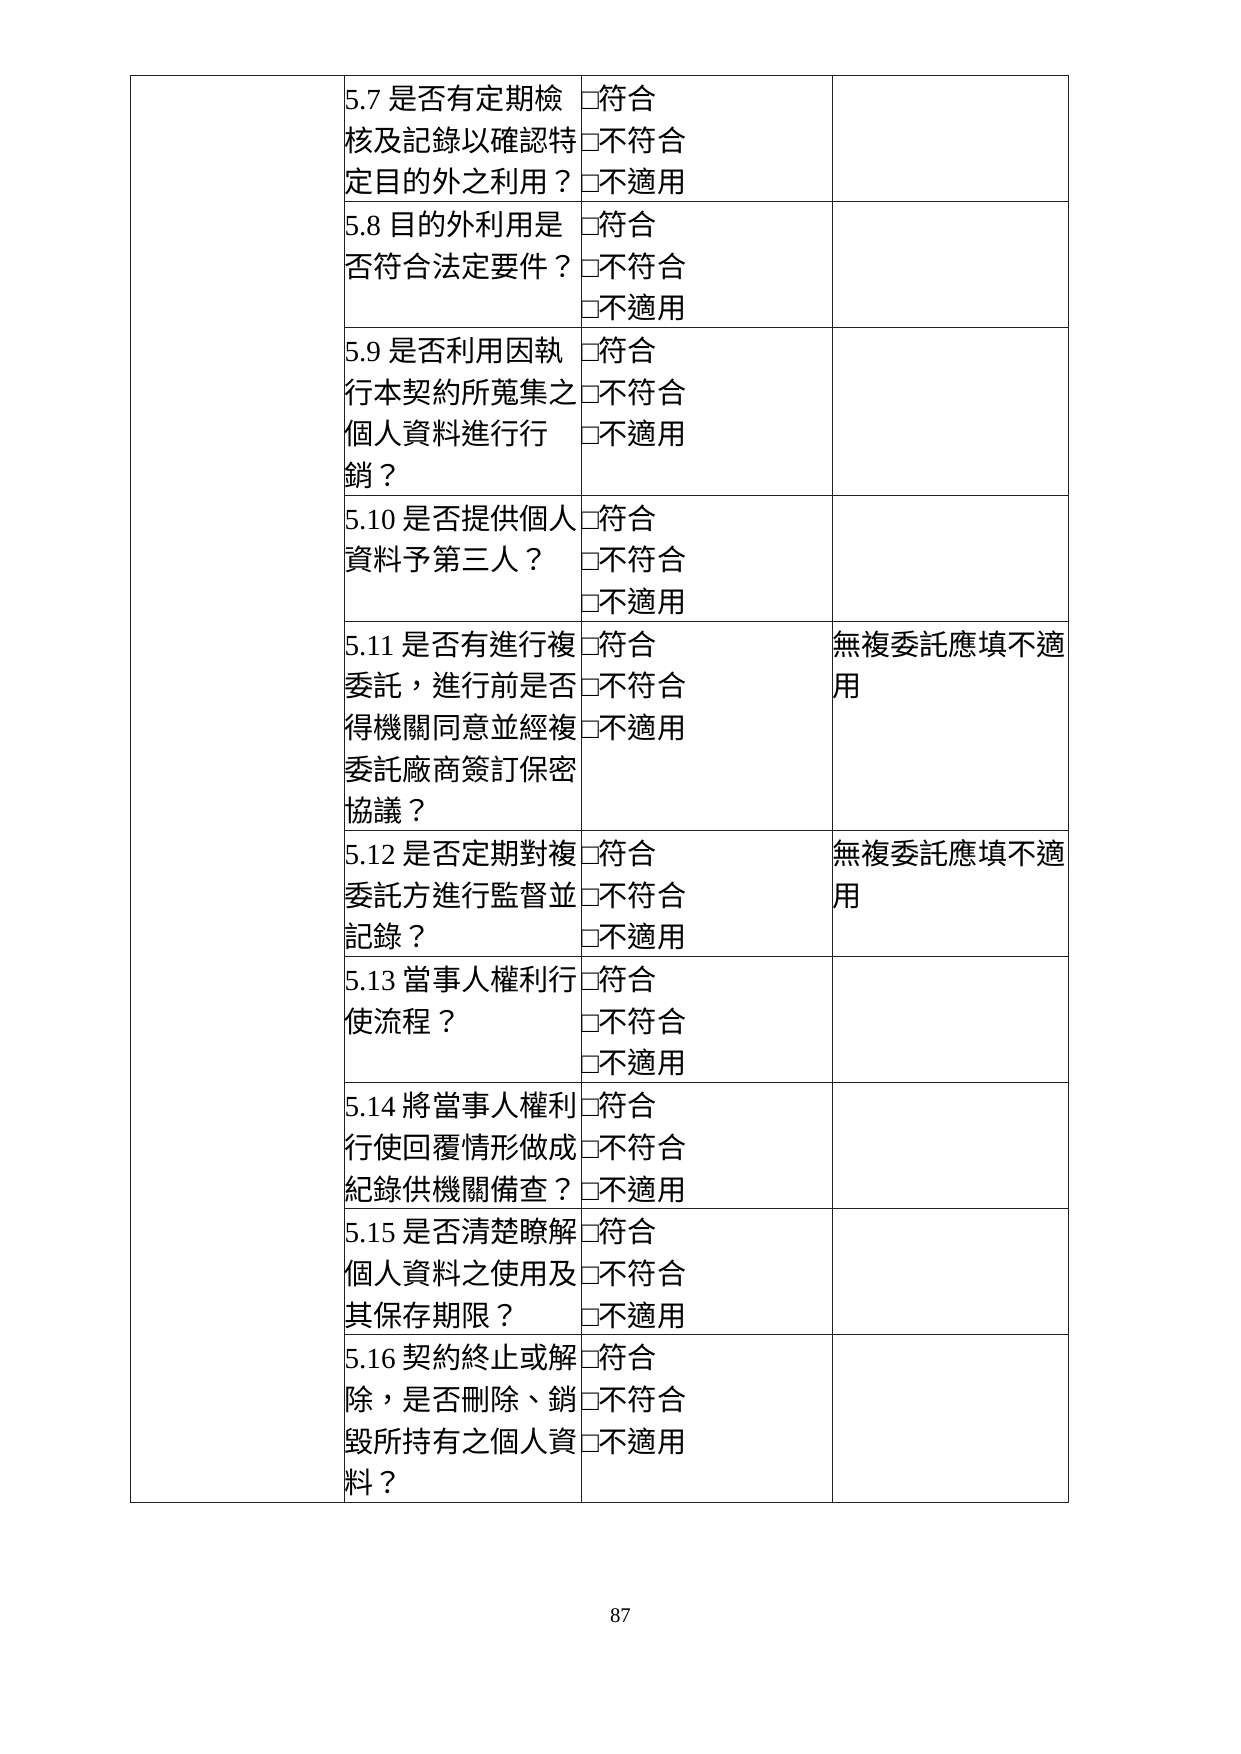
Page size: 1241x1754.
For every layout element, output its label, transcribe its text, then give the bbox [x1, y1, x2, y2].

table_cell □符合 □不符合 □不適用 [582, 496, 832, 621]
table_cell [833, 328, 1068, 495]
table_cell □符合 □不符合 □不適用 [582, 1083, 832, 1208]
table_cell [833, 1335, 1068, 1502]
table_cell □符合 □不符合 □不適用 [582, 1209, 832, 1334]
table_cell [833, 496, 1068, 621]
table_cell □符合 □不符合 □不適用 [582, 202, 832, 327]
table_cell [833, 202, 1068, 327]
table_cell 5.7 是否有定期檢核及記錄以確認特定目的外之利用？ [345, 76, 581, 201]
table_cell [833, 1209, 1068, 1334]
table_cell □符合 □不符合 □不適用 [582, 622, 832, 830]
table_cell □符合 □不符合 □不適用 [582, 328, 832, 495]
table_cell 5.10 是否提供個人資料予第三人？ [345, 496, 581, 621]
table_cell □符合 □不符合 □不適用 [582, 76, 832, 201]
table_cell □符合 □不符合 □不適用 [582, 831, 832, 956]
table_cell [833, 76, 1068, 201]
table_cell [131, 76, 344, 1502]
table_cell 5.14 將當事人權利行使回覆情形做成紀錄供機關備查？ [345, 1083, 581, 1208]
table_cell 5.13 當事人權利行使流程？ [345, 957, 581, 1082]
table_cell □符合 □不符合 □不適用 [582, 1335, 832, 1502]
table_cell □符合 □不符合 □不適用 [582, 957, 832, 1082]
table_cell 5.11 是否有進行複委託，進行前是否得機關同意並經複委託廠商簽訂保密協議？ [345, 622, 581, 830]
table_cell 無複委託應填不適用 [833, 622, 1068, 830]
table_cell [833, 957, 1068, 1082]
table_cell 5.16 契約終止或解除，是否刪除、銷毀所持有之個人資料？ [345, 1335, 581, 1502]
table_cell 無複委託應填不適用 [833, 831, 1068, 956]
table_cell 5.8 目的外利用是否符合法定要件？ [345, 202, 581, 327]
table_cell 5.15 是否清楚瞭解個人資料之使用及其保存期限？ [345, 1209, 581, 1334]
table_cell 5.12 是否定期對複委託方進行監督並記錄？ [345, 831, 581, 956]
table_cell 5.9 是否利用因執行本契約所蒐集之個人資料進行行銷？ [345, 328, 581, 495]
table_cell [833, 1083, 1068, 1208]
